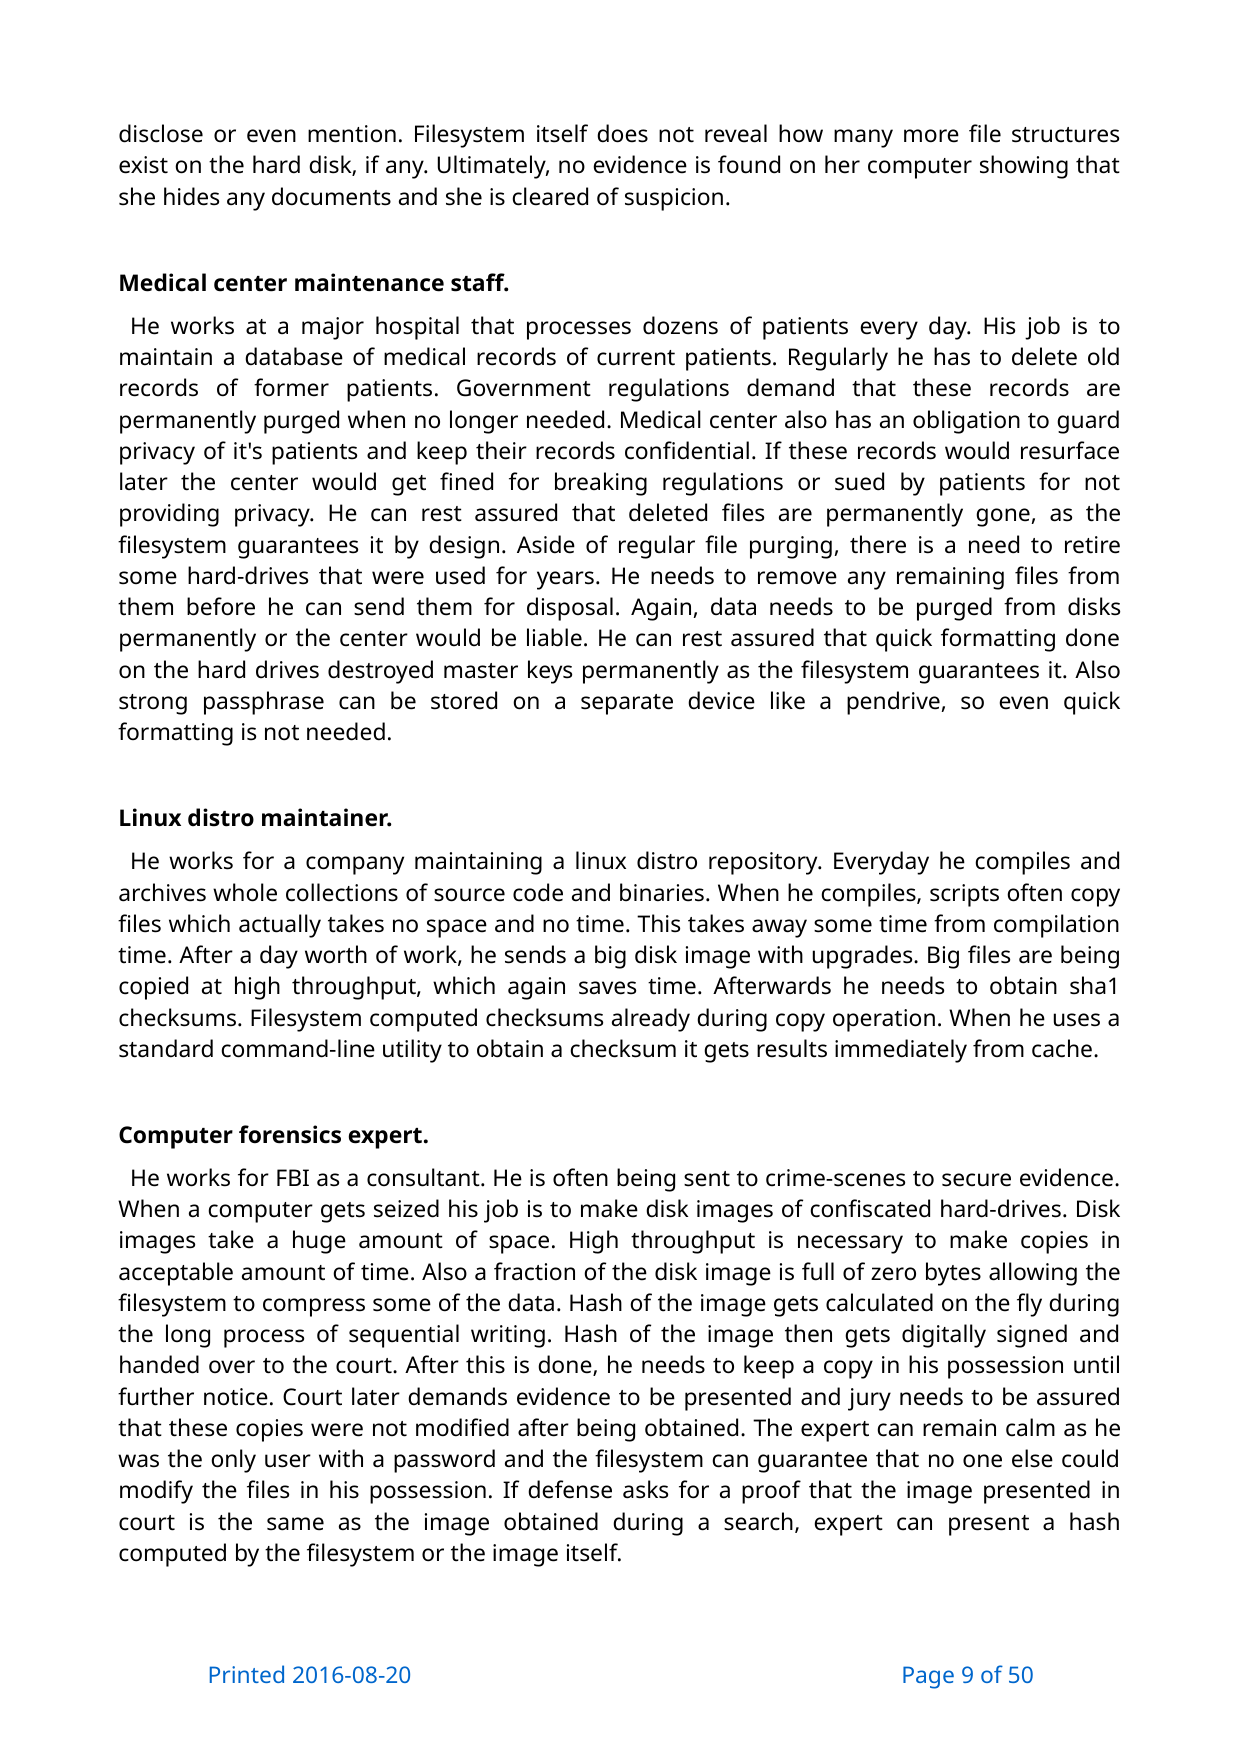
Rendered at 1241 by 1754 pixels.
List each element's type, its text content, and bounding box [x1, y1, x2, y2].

text He works at a major hospital that processes dozens of patients every day. His job is to maintain a database of medical records of current patients. Regularly he has to delete old records of former patients. Government regulations demand that these records are permanently purged when no longer needed. Medical center also has an obligation to guard privacy of it's patients and keep their records confidential. If these records would resurface later the center would get fined for breaking regulations or sued by patients for not providing privacy. He can rest assured that deleted files are permanently gone, as the filesystem guarantees it by design. Aside of regular file purging, there is a need to retire some hard-drives that were used for years. He needs to remove any remaining files from them before he can send them for disposal. Again, data needs to be purged from disks permanently or the center would be liable. He can rest assured that quick formatting done on the hard drives destroyed master keys permanently as the filesystem guarantees it. Also strong passphrase can be stored on a separate device like a pendrive, so even quick formatting is not needed. [118, 310, 1122, 747]
text disclose or even mention. Filesystem itself does not reveal how many more file structures exist on the hard disk, if any. Ultimately, no evidence is found on her computer showing that she hides any documents and she is cleared of suspicion. [118, 118, 1122, 212]
text He works for a company maintaining a linux distro repository. Everyday he compiles and archives whole collections of source code and binaries. When he compiles, scripts often copy files which actually takes no space and no time. This takes away some time from compilation time. After a day worth of work, he sends a big disk image with upgrades. Big files are being copied at high throughput, which again saves time. Afterwards he needs to obtain sha1 checksums. Filesystem computed checksums already during copy operation. When he uses a standard command-line utility to obtain a checksum it gets results immediately from cache. [118, 845, 1122, 1064]
subtitle Computer forensics expert. [118, 1119, 1122, 1150]
subtitle Linux distro maintainer. [118, 802, 1122, 833]
text He works for FBI as a consultant. He is often being sent to crime-scenes to secure evidence. When a computer gets seized his job is to make disk images of confiscated hard-drives. Disk images take a huge amount of space. High throughput is necessary to make copies in acceptable amount of time. Also a fraction of the disk image is full of zero bytes allowing the filesystem to compress some of the data. Hash of the image gets calculated on the fly during the long process of sequential writing. Hash of the image then gets digitally signed and handed over to the court. After this is done, he needs to keep a copy in his possession until further notice. Court later demands evidence to be presented and jury needs to be assured that these copies were not modified after being obtained. The expert can remain calm as he was the only user with a password and the filesystem can guarantee that no one else could modify the files in his possession. If defense asks for a proof that the image presented in court is the same as the image obtained during a search, expert can present a hash computed by the filesystem or the image itself. [118, 1162, 1122, 1568]
subtitle Medical center maintenance staff. [118, 267, 1122, 298]
